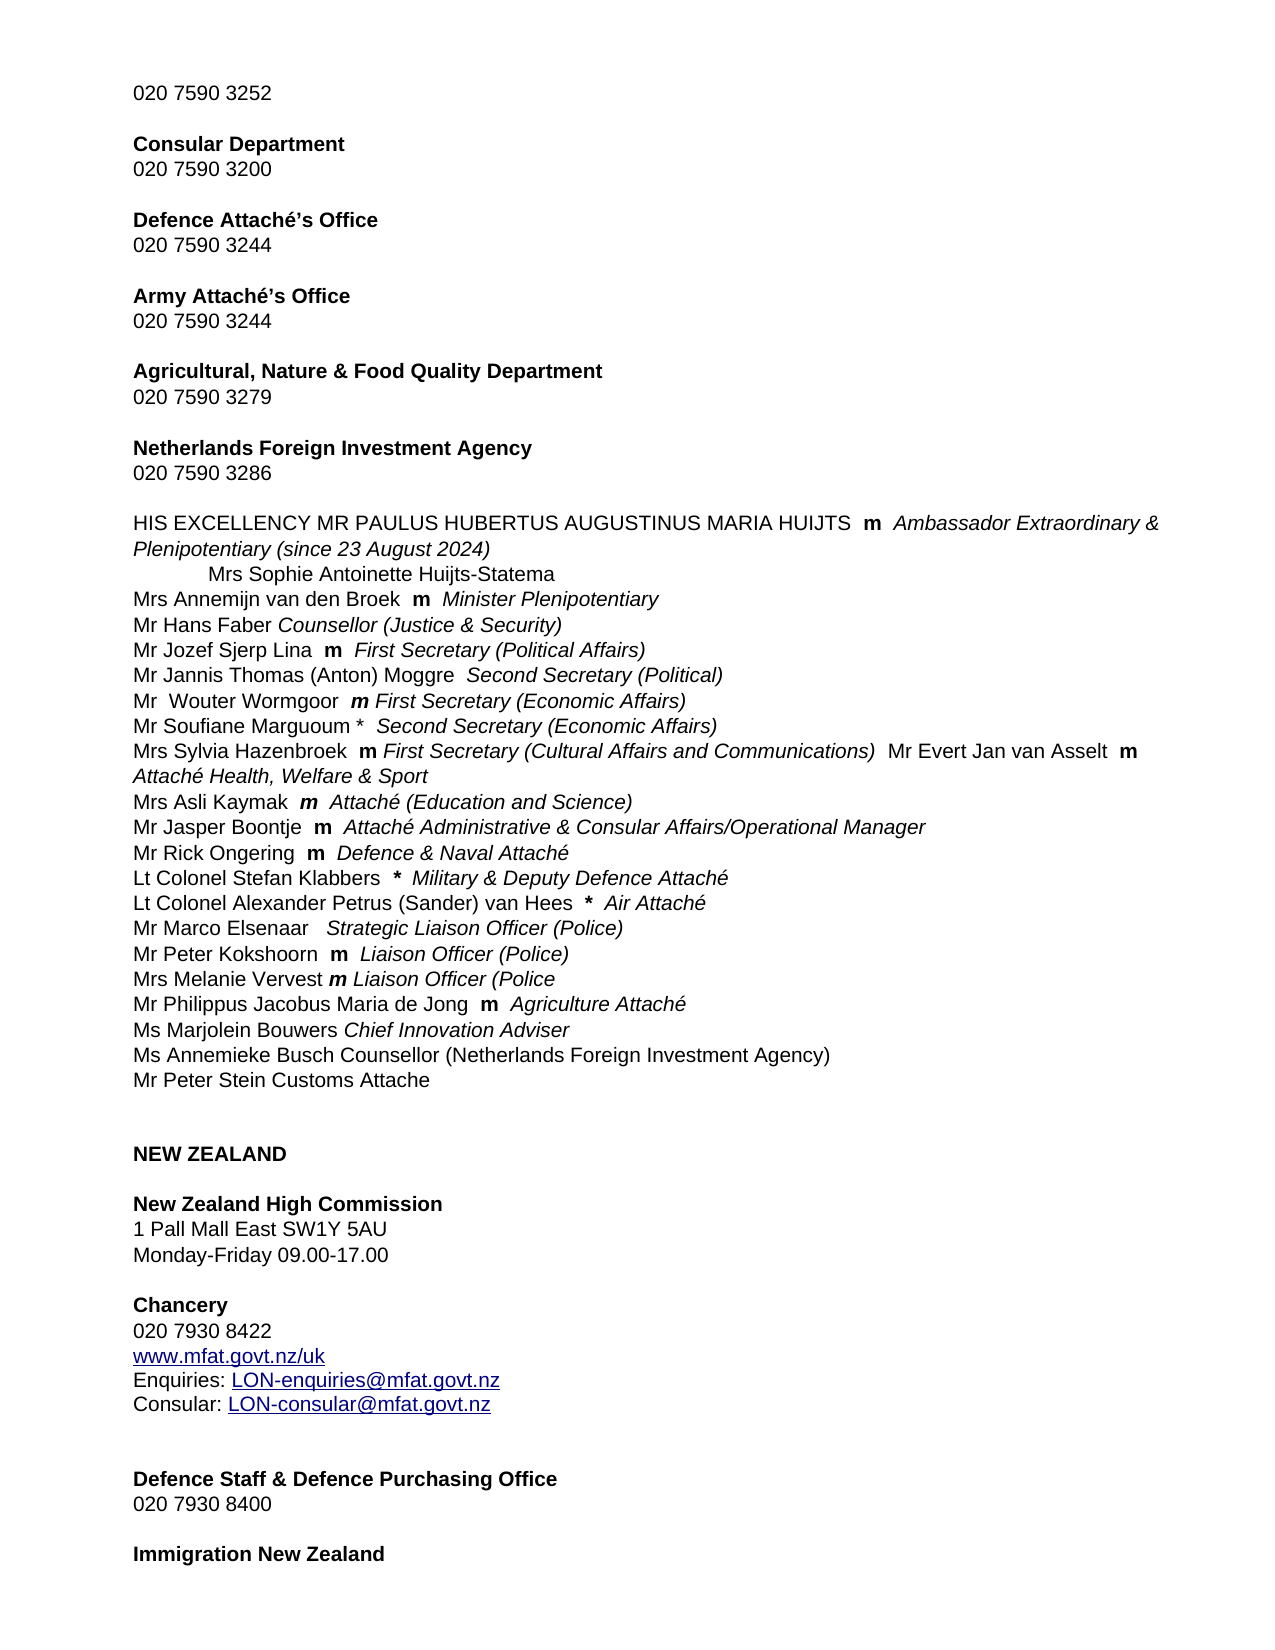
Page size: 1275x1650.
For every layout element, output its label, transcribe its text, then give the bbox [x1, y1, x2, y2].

text 020 7930 8400 [133, 1492, 1181, 1516]
text 1 Pall Mall East SW1Y 5AU [133, 1217, 1181, 1241]
text 020 7590 3200 [133, 157, 1181, 181]
text HIS EXCELLENCY MR PAULUS HUBERTUS AUGUSTINUS MARIA HUIJTS m Ambassador Extraordinary & Plenipotentiary (since 23 August 2024) [133, 511, 1181, 561]
text 020 7590 3244 [133, 309, 1181, 333]
text Army Attaché’s Office [133, 283, 1181, 307]
text Defence Attaché’s Office [133, 207, 1181, 231]
text Mr Philippus Jacobus Maria de Jong m Agriculture Attaché [133, 992, 1181, 1016]
text Consular Department [133, 132, 1181, 156]
text Mr Peter Stein Customs Attache [133, 1068, 1181, 1092]
text New Zealand High Commission [133, 1192, 1181, 1216]
text Mr Jasper Boontje m Attaché Administrative & Consular Affairs/Operational Manager [133, 815, 1181, 839]
text Lt Colonel Alexander Petrus (Sander) van Hees * Air Attaché [133, 891, 1181, 915]
text Defence Staff & Defence Purchasing Office [133, 1466, 1181, 1490]
text Mr Jannis Thomas (Anton) Moggre Second Secretary (Political) [133, 663, 1181, 687]
text Enquiries: LON-enquiries@mfat.govt.nz [133, 1368, 1181, 1392]
text NEW ZEALAND [133, 1141, 1181, 1165]
text Chancery [133, 1293, 1181, 1317]
text Mr Wouter Wormgoor m First Secretary (Economic Affairs) [133, 688, 1181, 712]
text Ms Annemieke Busch Counsellor (Netherlands Foreign Investment Agency) [133, 1043, 1181, 1067]
text Mr Soufiane Marguoum * Second Secretary (Economic Affairs) [133, 714, 1181, 738]
text Mr Rick Ongering m Defence & Naval Attaché [133, 840, 1181, 864]
text Mr Marco Elsenaar Strategic Liaison Officer (Police) [133, 916, 1181, 940]
text Mr Jozef Sjerp Lina m First Secretary (Political Affairs) [133, 638, 1181, 662]
text Netherlands Foreign Investment Agency [133, 435, 1181, 459]
text Lt Colonel Stefan Klabbers * Military & Deputy Defence Attaché [133, 866, 1181, 889]
text Agricultural, Nature & Food Quality Department [133, 359, 1181, 383]
text Mr Peter Kokshoorn m Liaison Officer (Police) [133, 942, 1181, 966]
text Ms Marjolein Bouwers Chief Innovation Adviser [133, 1017, 1181, 1041]
text 020 7590 3252 [133, 81, 1181, 105]
text 020 7590 3244 [133, 233, 1181, 257]
text Immigration New Zealand [133, 1542, 1181, 1566]
text Mr Hans Faber Counsellor (Justice & Security) [133, 612, 1181, 636]
text 020 7590 3286 [133, 461, 1181, 484]
text Mrs Melanie Vervest m Liaison Officer (Police [133, 967, 1181, 991]
text Mrs Sylvia Hazenbroek m First Secretary (Cultural Affairs and Communications) Mr Evert Jan van Asselt m Attaché Health, Welfare & Sport [133, 739, 1181, 788]
text Monday-Friday 09.00-17.00 [133, 1243, 1181, 1267]
text Consular: LON-consular@mfat.govt.nz [133, 1392, 1181, 1416]
text Mrs Sophie Antoinette Huijts-Statema [133, 562, 1181, 586]
text Mrs Asli Kaymak m Attaché (Education and Science) [133, 790, 1181, 814]
text www.mfat.govt.nz/uk [133, 1344, 1181, 1368]
text 020 7930 8422 [133, 1318, 1181, 1342]
text Mrs Annemijn van den Broek m Minister Plenipotentiary [133, 587, 1181, 611]
text 020 7590 3279 [133, 385, 1181, 409]
